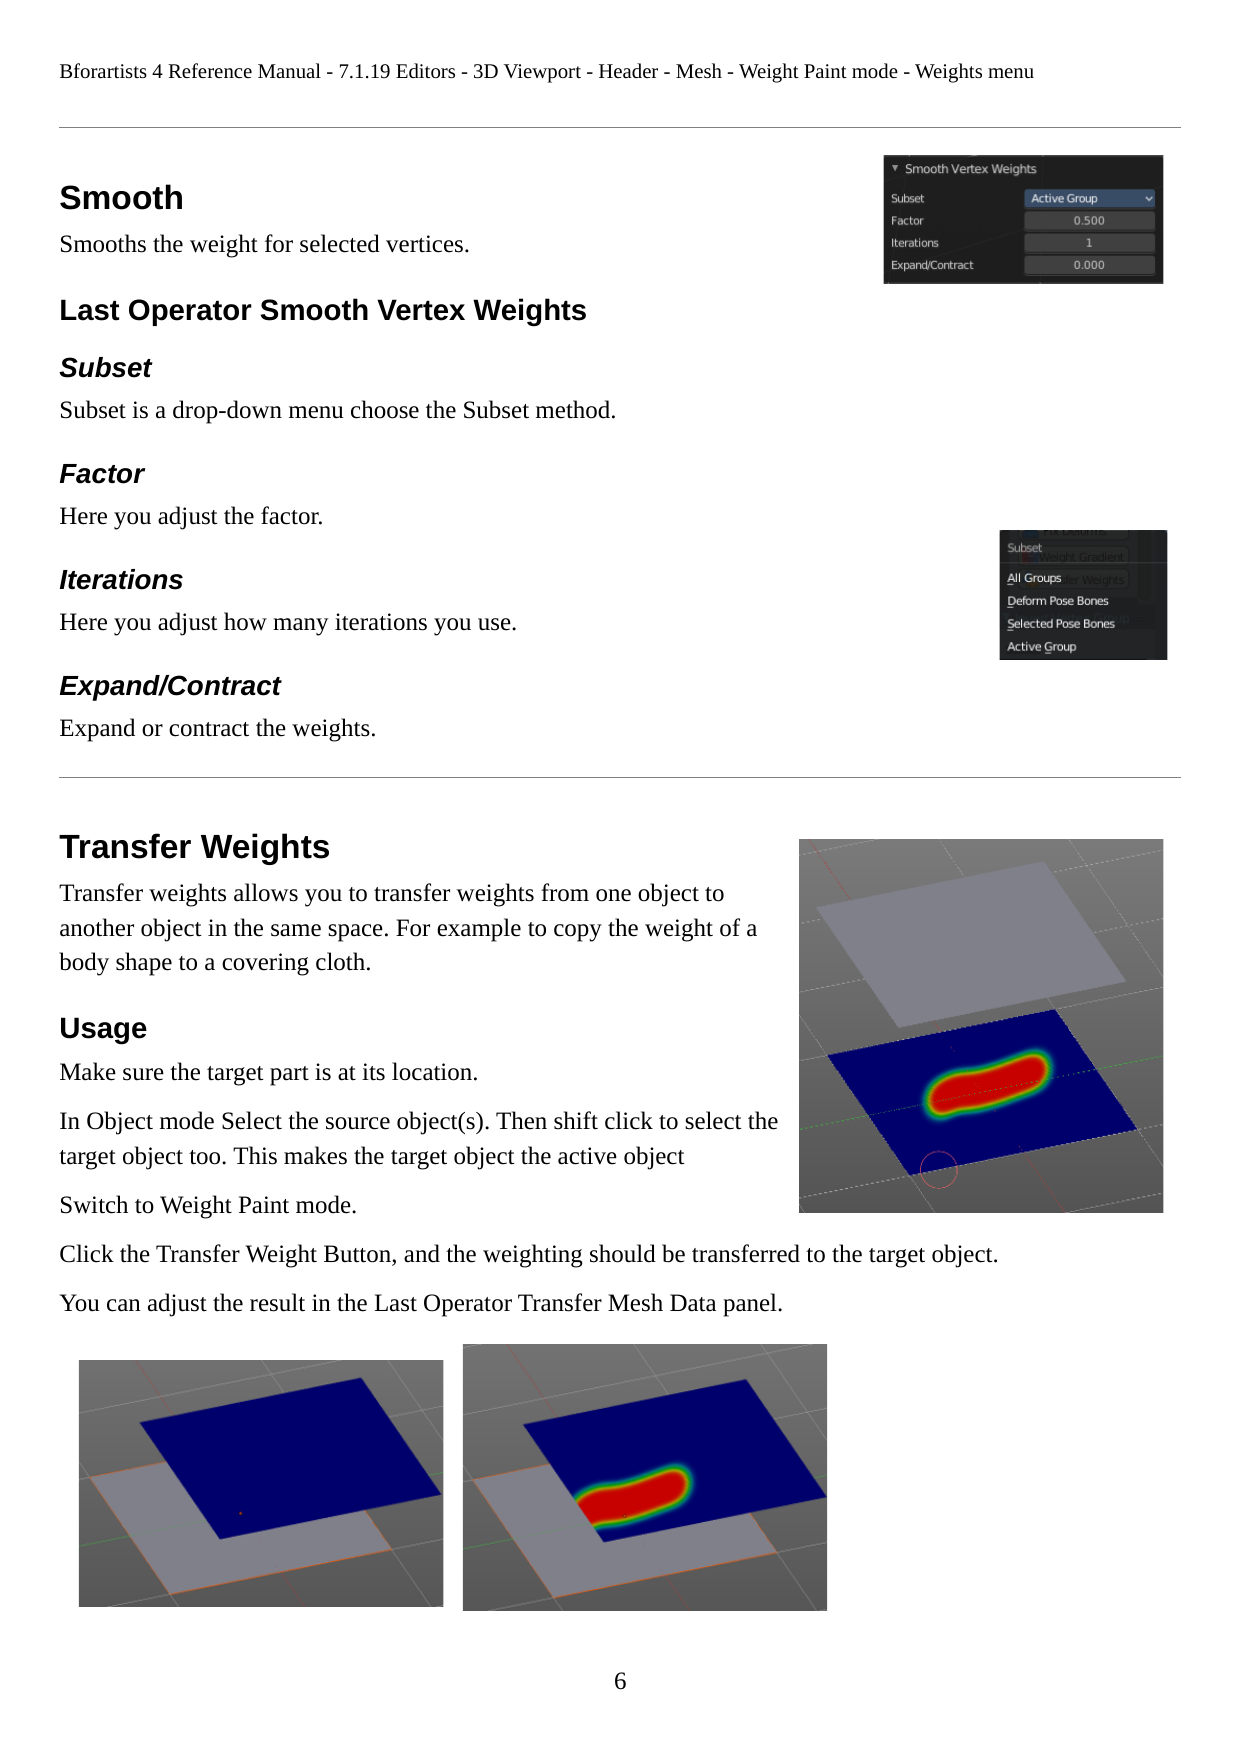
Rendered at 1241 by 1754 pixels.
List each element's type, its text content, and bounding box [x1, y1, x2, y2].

picture [78, 1360, 444, 1607]
text Transfer weights allows you to transfer weights from one object to another object in the same space. For example to copy the weight of a body shape to a covering cloth. [59, 878, 799, 976]
text Subset is a drop-down menu choose the Subset method. [59, 396, 1181, 424]
subtitle [1164, 1011, 1181, 1045]
subtitle Subset [59, 351, 1181, 383]
text In Object mode Select the source object(s). Then shift click to select the target object too. This makes the target object the active object [59, 1106, 799, 1170]
subtitle Usage [59, 1011, 799, 1045]
text You can adjust the result in the Last Operator Transfer Mesh Data panel. [59, 1288, 1181, 1317]
text Smooths the weight for selected vertices. [59, 229, 883, 257]
text Here you adjust the factor. [59, 501, 1181, 530]
subtitle [1164, 178, 1181, 216]
subtitle Transfer Weights [59, 827, 1181, 866]
picture [883, 155, 1164, 284]
text Click the Transfer Weight Button, and the weighting should be transferred to the target object. [59, 1239, 1181, 1268]
picture [462, 1344, 828, 1611]
subtitle Smooth [59, 178, 883, 216]
subtitle Factor [59, 457, 1181, 489]
subtitle Iterations [59, 563, 999, 595]
text Switch to Weight Paint mode. [59, 1190, 1181, 1219]
subtitle [1168, 563, 1181, 595]
text Expand or contract the weights. [59, 713, 1181, 742]
picture [999, 530, 1168, 660]
subtitle Last Operator Smooth Vertex Weights [59, 292, 1181, 326]
text Make sure the target part is at its location. [59, 1057, 799, 1086]
text Here you adjust how many iterations you use. [59, 607, 999, 636]
picture [799, 839, 1164, 1213]
subtitle Expand/Contract [59, 669, 1181, 701]
